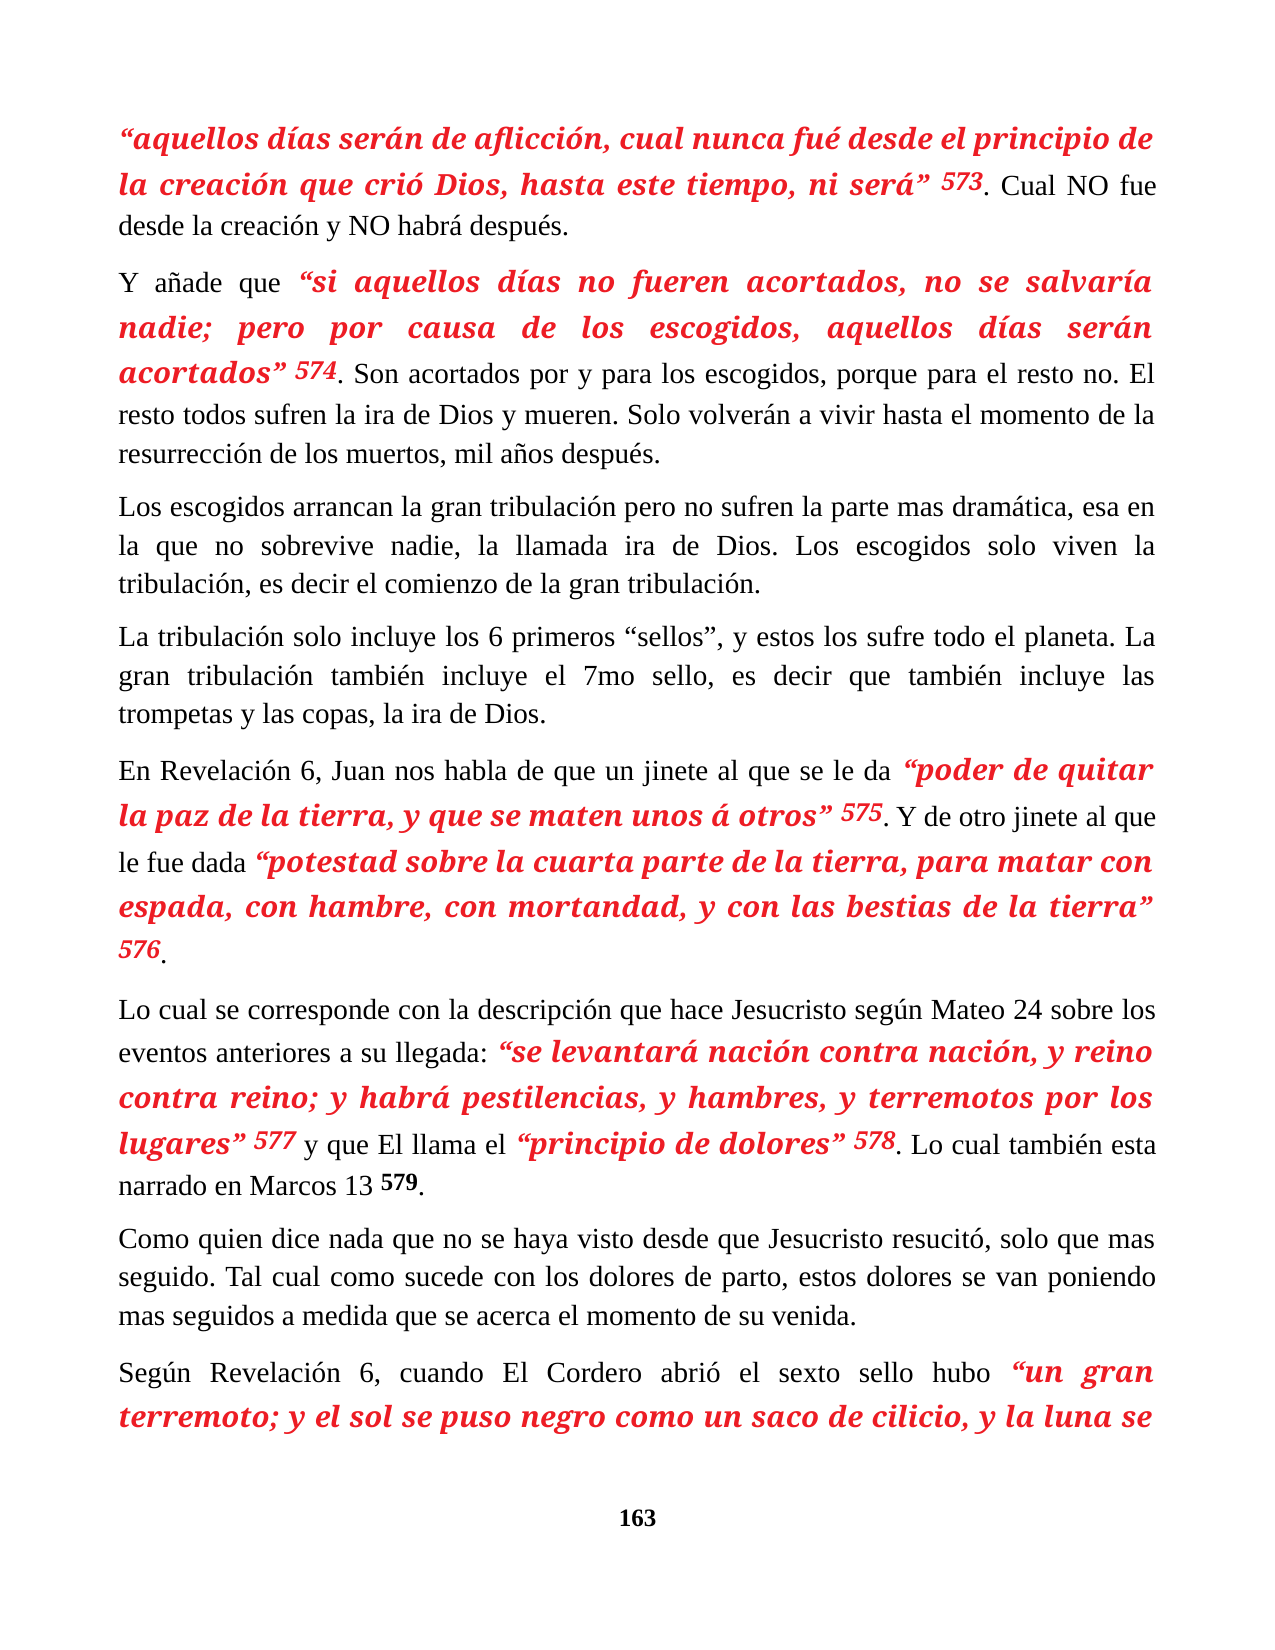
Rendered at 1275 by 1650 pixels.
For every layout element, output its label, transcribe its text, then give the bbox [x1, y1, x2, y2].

text La tribulación solo incluye los 6 primeros “sellos”, y estos los sufre todo el planeta. La gran tribulación también incluye el 7mo sello, es decir que también incluye las trompetas y las copas, la ira de Dios. [118, 619, 1157, 730]
text Los escogidos arrancan la gran tribulación pero no sufren la parte mas dramática, esa en la que no sobrevive nadie, la llamada ira de Dios. Los escogidos solo viven la tribulación, es decir el comienzo de la gran tribulación. [118, 489, 1157, 600]
text En Revelación 6, Juan nos habla de que un jinete al que se le da “poder de quitar la paz de la tierra, y que se maten unos á otros” . Y de otro jinete al que le fue dada “potestad sobre la cuarta parte de la tierra, para matar con espada, con hambre, con mortandad, y con las bestias de la tierra” . [118, 749, 1157, 972]
text Como quien dice nada que no se haya visto desde que Jesucristo resucitó, solo que mas seguido. Tal cual como sucede con los dolores de parto, estos dolores se van poniendo mas seguidos a medida que se acerca el momento de su venida. [118, 1221, 1157, 1331]
text Lo cual se corresponde con la descripción que hace Jesucristo según Mateo 24 sobre los eventos anteriores a su llegada: “se levantará nación contra nación, y reino contra reino; y habrá pestilencias, y hambres, y terremotos por los lugares” y que El llama el “principio de dolores” . Lo cual también esta narrado en Marcos 13 . [118, 992, 1157, 1201]
text Y añade que “si aquellos días no fueren acortados, no se salvaría nadie; pero por causa de los escogidos, aquellos días serán acortados” . Son acortados por y para los escogidos, porque para el resto no. El resto todos sufren la ira de Dios y mueren. Solo volverán a vivir hasta el momento de la resurrección de los muertos, mil años después. [118, 262, 1157, 469]
text “aquellos días serán de aflicción, cual nunca fué desde el principio de la creación que crió Dios, hasta este tiempo, ni será” . Cual NO fue desde la creación y NO habrá después. [118, 118, 1157, 242]
text Según Revelación 6, cuando El Cordero abrió el sexto sello hubo “un gran terremoto; y el sol se puso negro como un saco de cilicio, y la luna se [118, 1351, 1157, 1436]
